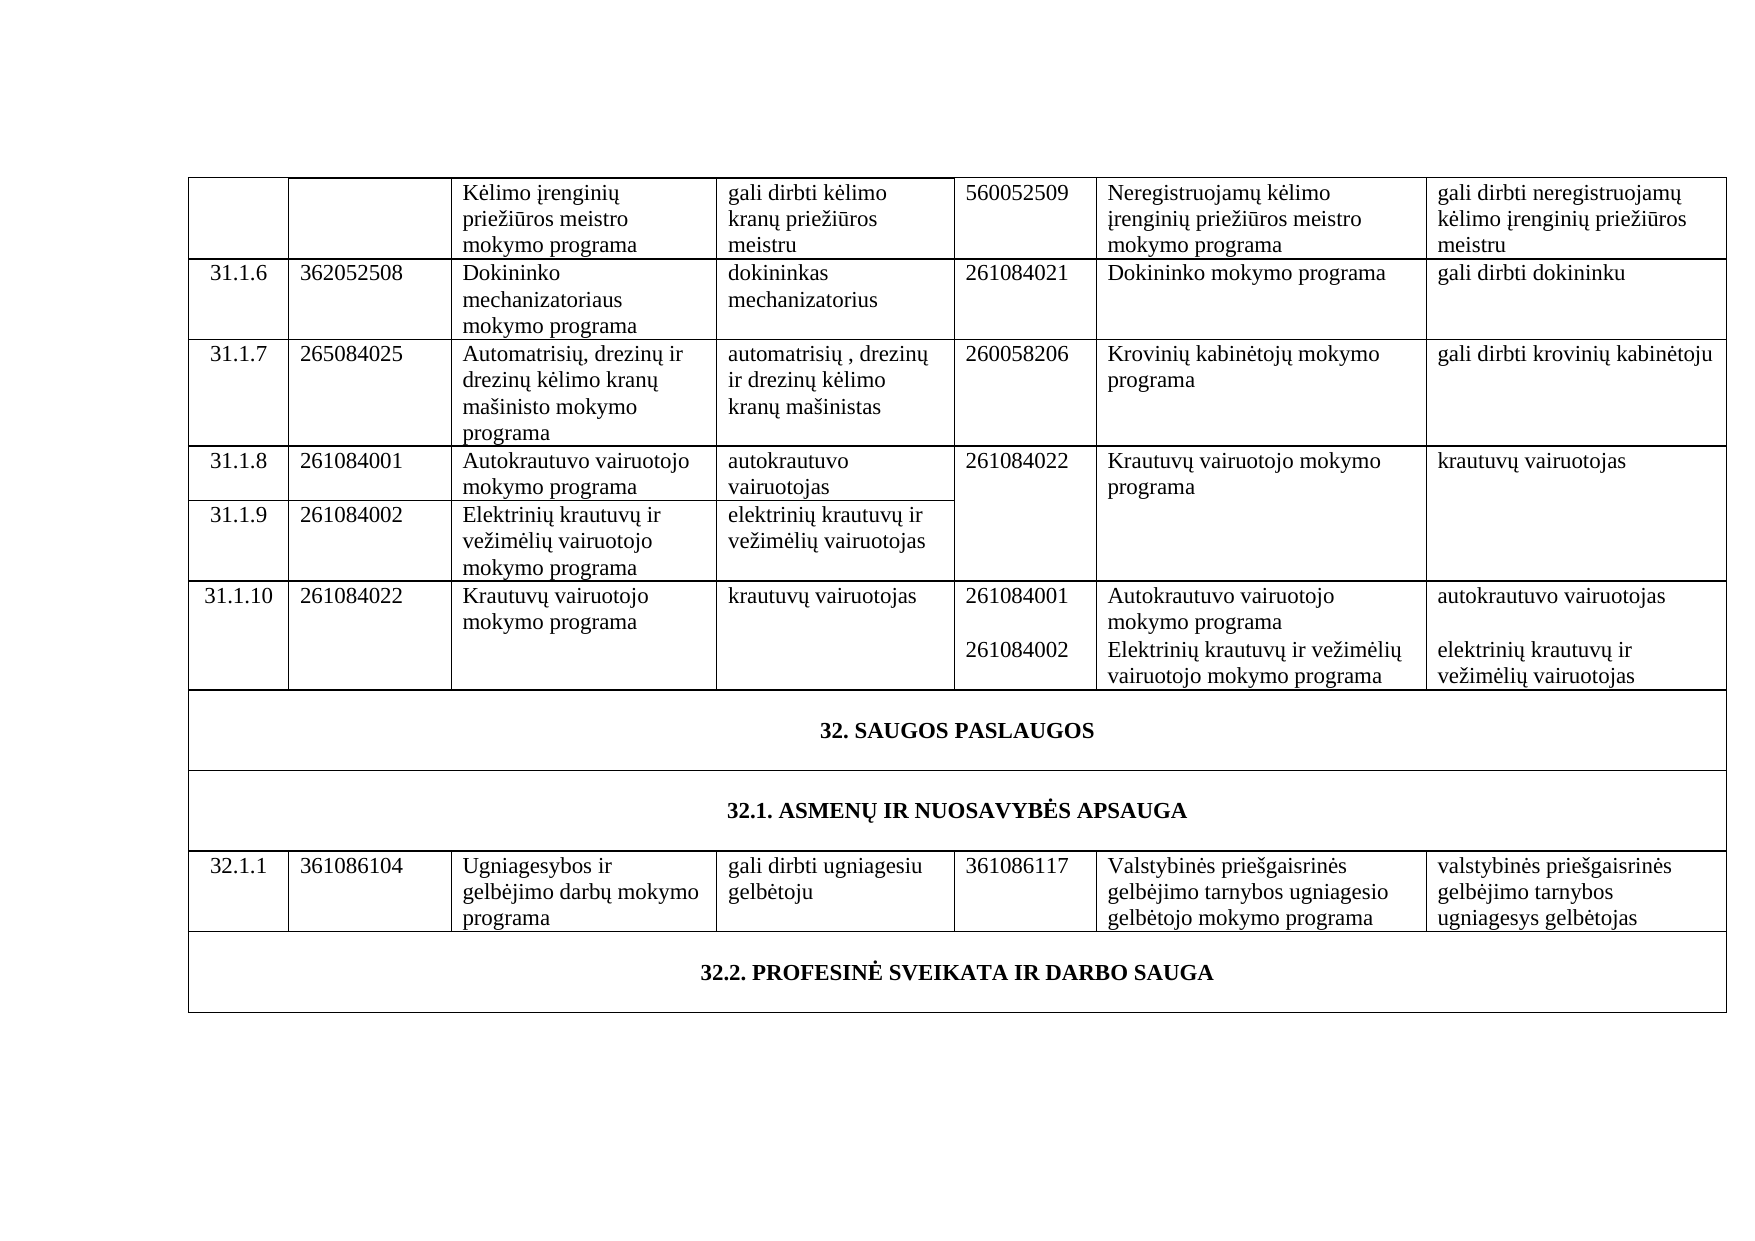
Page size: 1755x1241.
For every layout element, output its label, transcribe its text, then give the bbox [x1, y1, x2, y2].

table_cell 361086117 [955, 852, 1096, 931]
table_cell Elektrinių krautuvų ir vežimėlių vairuotojo mokymo programa [1097, 635, 1426, 689]
table_cell 32.2. PROFESINĖ SVEIKATA IR DARBO SAUGA [189, 932, 1726, 1011]
table_cell 31.1.8 [189, 447, 288, 500]
table_cell 261084021 [955, 260, 1096, 338]
table_cell 265084025 [289, 340, 451, 445]
table_cell krautuvų vairuotojas [717, 582, 954, 689]
table_cell autokrautuvo vairuotojas [717, 447, 954, 500]
table_cell elektrinių krautuvų ir vežimėlių vairuotojas [717, 501, 954, 580]
table_cell [189, 178, 288, 258]
table_cell gali dirbti kėlimo kranų priežiūros meistru [717, 179, 954, 258]
table_cell Ugniagesybos ir gelbėjimo darbų mokymo programa [452, 852, 716, 931]
table_cell 32.1. ASMENŲ IR NUOSAVYBĖS APSAUGA [189, 771, 1726, 850]
table_cell 261084022 [289, 582, 451, 689]
table_cell 31.1.6 [189, 260, 288, 338]
table_cell 261084002 [955, 635, 1096, 689]
table_cell Automatrisių, drezinų ir drezinų kėlimo kranų mašinisto mokymo programa [452, 340, 716, 445]
table_cell Dokininko mokymo programa [1097, 260, 1426, 338]
table_cell Dokininko mechanizatoriaus mokymo programa [452, 260, 716, 338]
table_cell 261084001 [955, 582, 1096, 634]
table_cell Autokrautuvo vairuotojo mokymo programa [1097, 582, 1426, 634]
table_cell Krautuvų vairuotojo mokymo programa [1097, 447, 1426, 580]
table_cell [289, 179, 451, 258]
table_cell Krautuvų vairuotojo mokymo programa [452, 582, 716, 689]
table_cell 560052509 [955, 178, 1096, 258]
table_cell 261084001 [289, 447, 451, 500]
table_cell automatrisių , drezinų ir drezinų kėlimo kranų mašinistas [717, 340, 954, 445]
table_cell Elektrinių krautuvų ir vežimėlių vairuotojo mokymo programa [452, 501, 716, 580]
table_cell 361086104 [289, 852, 451, 931]
table_cell gali dirbti dokininku [1427, 260, 1726, 338]
table_cell dokininkas mechanizatorius [717, 260, 954, 338]
table_cell valstybinės priešgaisrinės gelbėjimo tarnybos ugniagesys gelbėtojas [1427, 852, 1726, 931]
table_cell Krovinių kabinėtojų mokymo programa [1097, 340, 1426, 445]
table_cell krautuvų vairuotojas [1427, 447, 1726, 580]
table_cell 32. SAUGOS PASLAUGOS [189, 691, 1726, 769]
table_cell 261084022 [955, 447, 1096, 580]
table_cell 31.1.7 [189, 340, 288, 445]
table_cell 362052508 [289, 260, 451, 338]
table_cell gali dirbti neregistruojamų kėlimo įrenginių priežiūros meistru [1427, 178, 1726, 258]
table_cell gali dirbti ugniagesiu gelbėtoju [717, 852, 954, 931]
table_cell 31.1.10 [189, 582, 288, 689]
table_cell gali dirbti krovinių kabinėtoju [1427, 340, 1726, 445]
table_cell Valstybinės priešgaisrinės gelbėjimo tarnybos ugniagesio gelbėtojo mokymo programa [1097, 852, 1426, 931]
table_cell 261084002 [289, 501, 451, 580]
table_cell Neregistruojamų kėlimo įrenginių priežiūros meistro mokymo programa [1097, 178, 1426, 258]
table_cell 32.1.1 [189, 852, 288, 931]
table_cell autokrautuvo vairuotojas [1427, 582, 1726, 634]
table_cell Autokrautuvo vairuotojo mokymo programa [452, 447, 716, 500]
table_cell 260058206 [955, 340, 1096, 445]
table_cell 31.1.9 [189, 501, 288, 580]
table_cell elektrinių krautuvų ir vežimėlių vairuotojas [1427, 635, 1726, 689]
table_cell Kėlimo įrenginių priežiūros meistro mokymo programa [452, 179, 716, 258]
